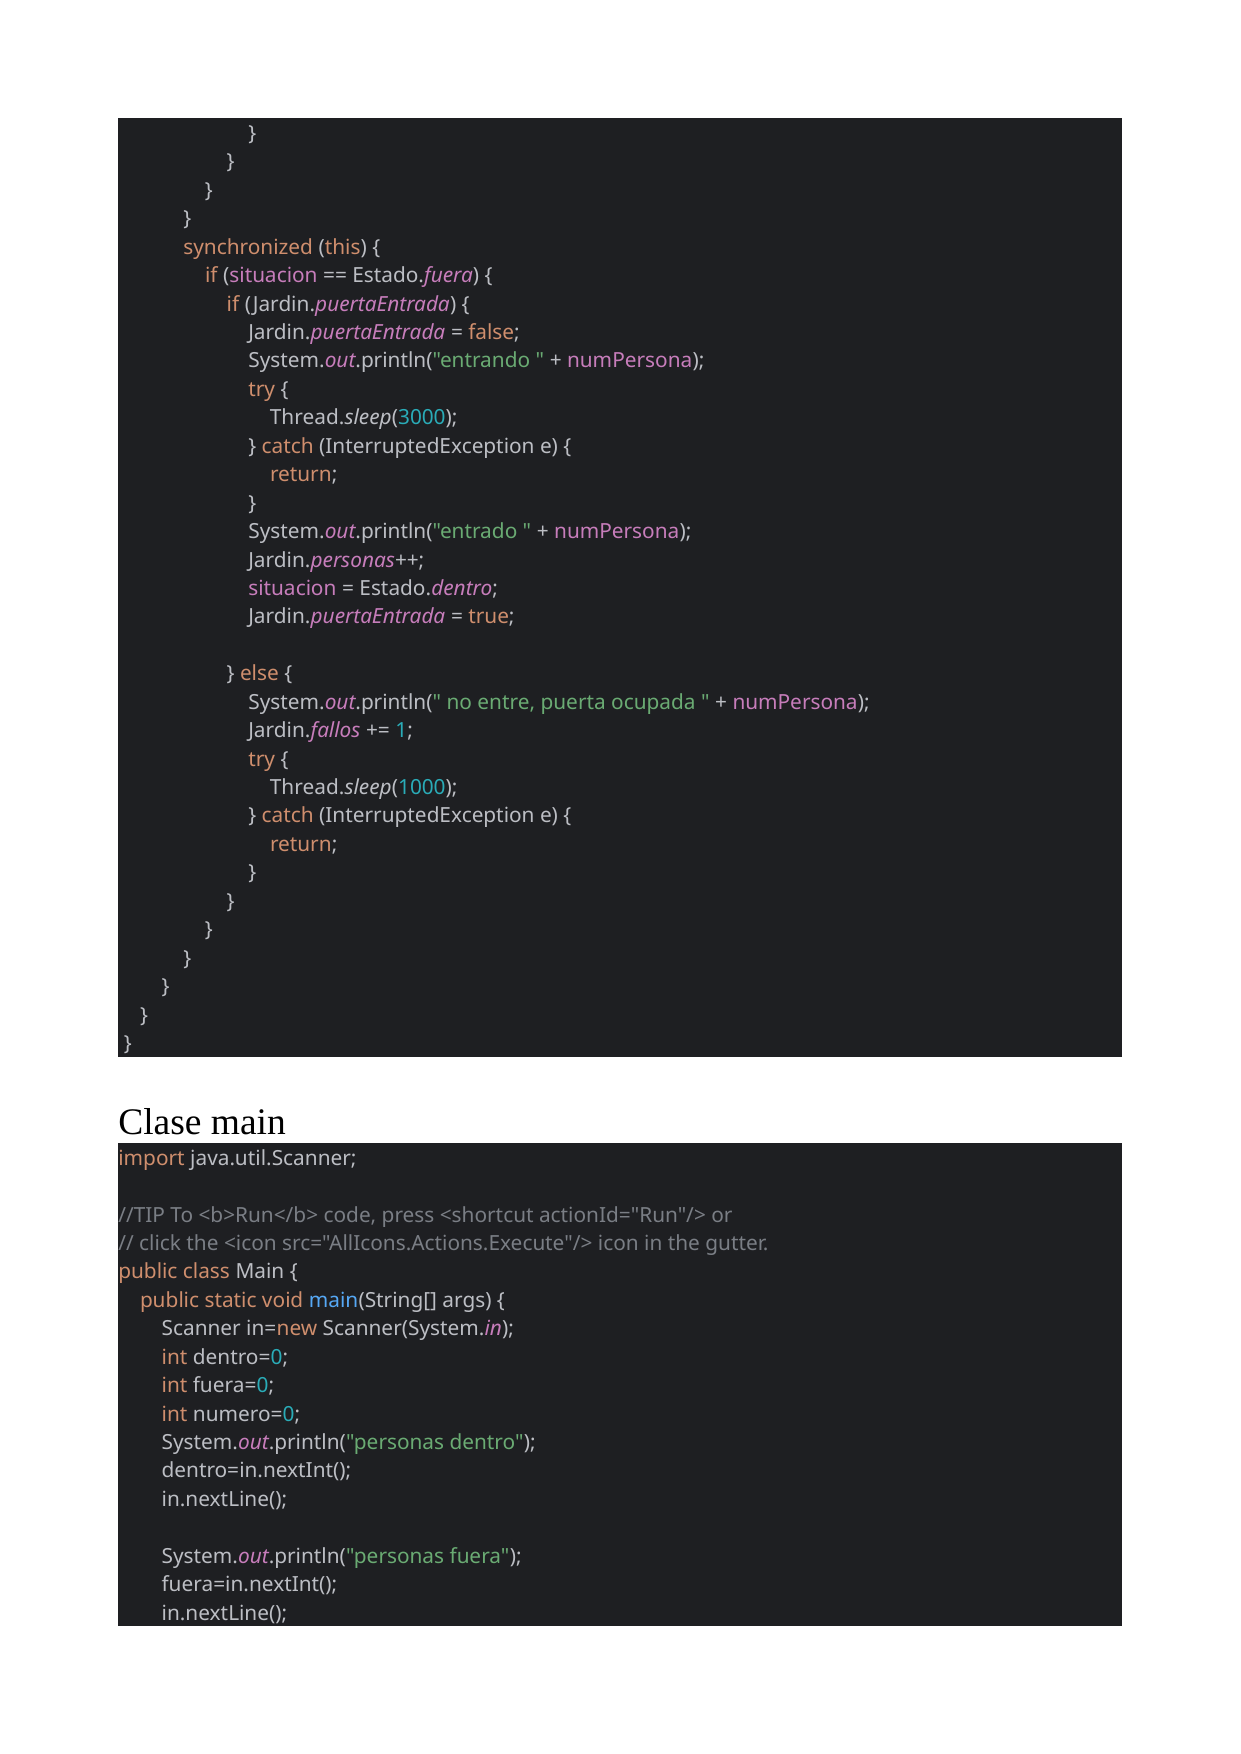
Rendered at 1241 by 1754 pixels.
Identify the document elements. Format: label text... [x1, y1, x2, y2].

text } } } } synchronized (this) { if (situacion == Estado.fuera) { if (Jardin.puertaEntrada) { Jardin.puertaEntrada = false; System.out.println("entrando " + numPersona); try { Thread.sleep(3000); } catch (InterruptedException e) { return; } System.out.println("entrado " + numPersona); Jardin.personas++; situacion = Estado.dentro; Jardin.puertaEntrada = true; } else { System.out.println(" no entre, puerta ocupada " + numPersona); Jardin.fallos += 1; try { Thread.sleep(1000); } catch (InterruptedException e) { return; } } } } } } } [118, 118, 1122, 1057]
text Clase main [118, 1100, 1122, 1143]
text import java.util.Scanner; //TIP To <b>Run</b> code, press <shortcut actionId="Run"/> or // click the <icon src="AllIcons.Actions.Execute"/> icon in the gutter. public class Main { public static void main(String[] args) { Scanner in=new Scanner(System.in); int dentro=0; int fuera=0; int numero=0; System.out.println("personas dentro"); dentro=in.nextInt(); in.nextLine(); System.out.println("personas fuera"); fuera=in.nextInt(); in.nextLine(); [118, 1143, 1122, 1626]
